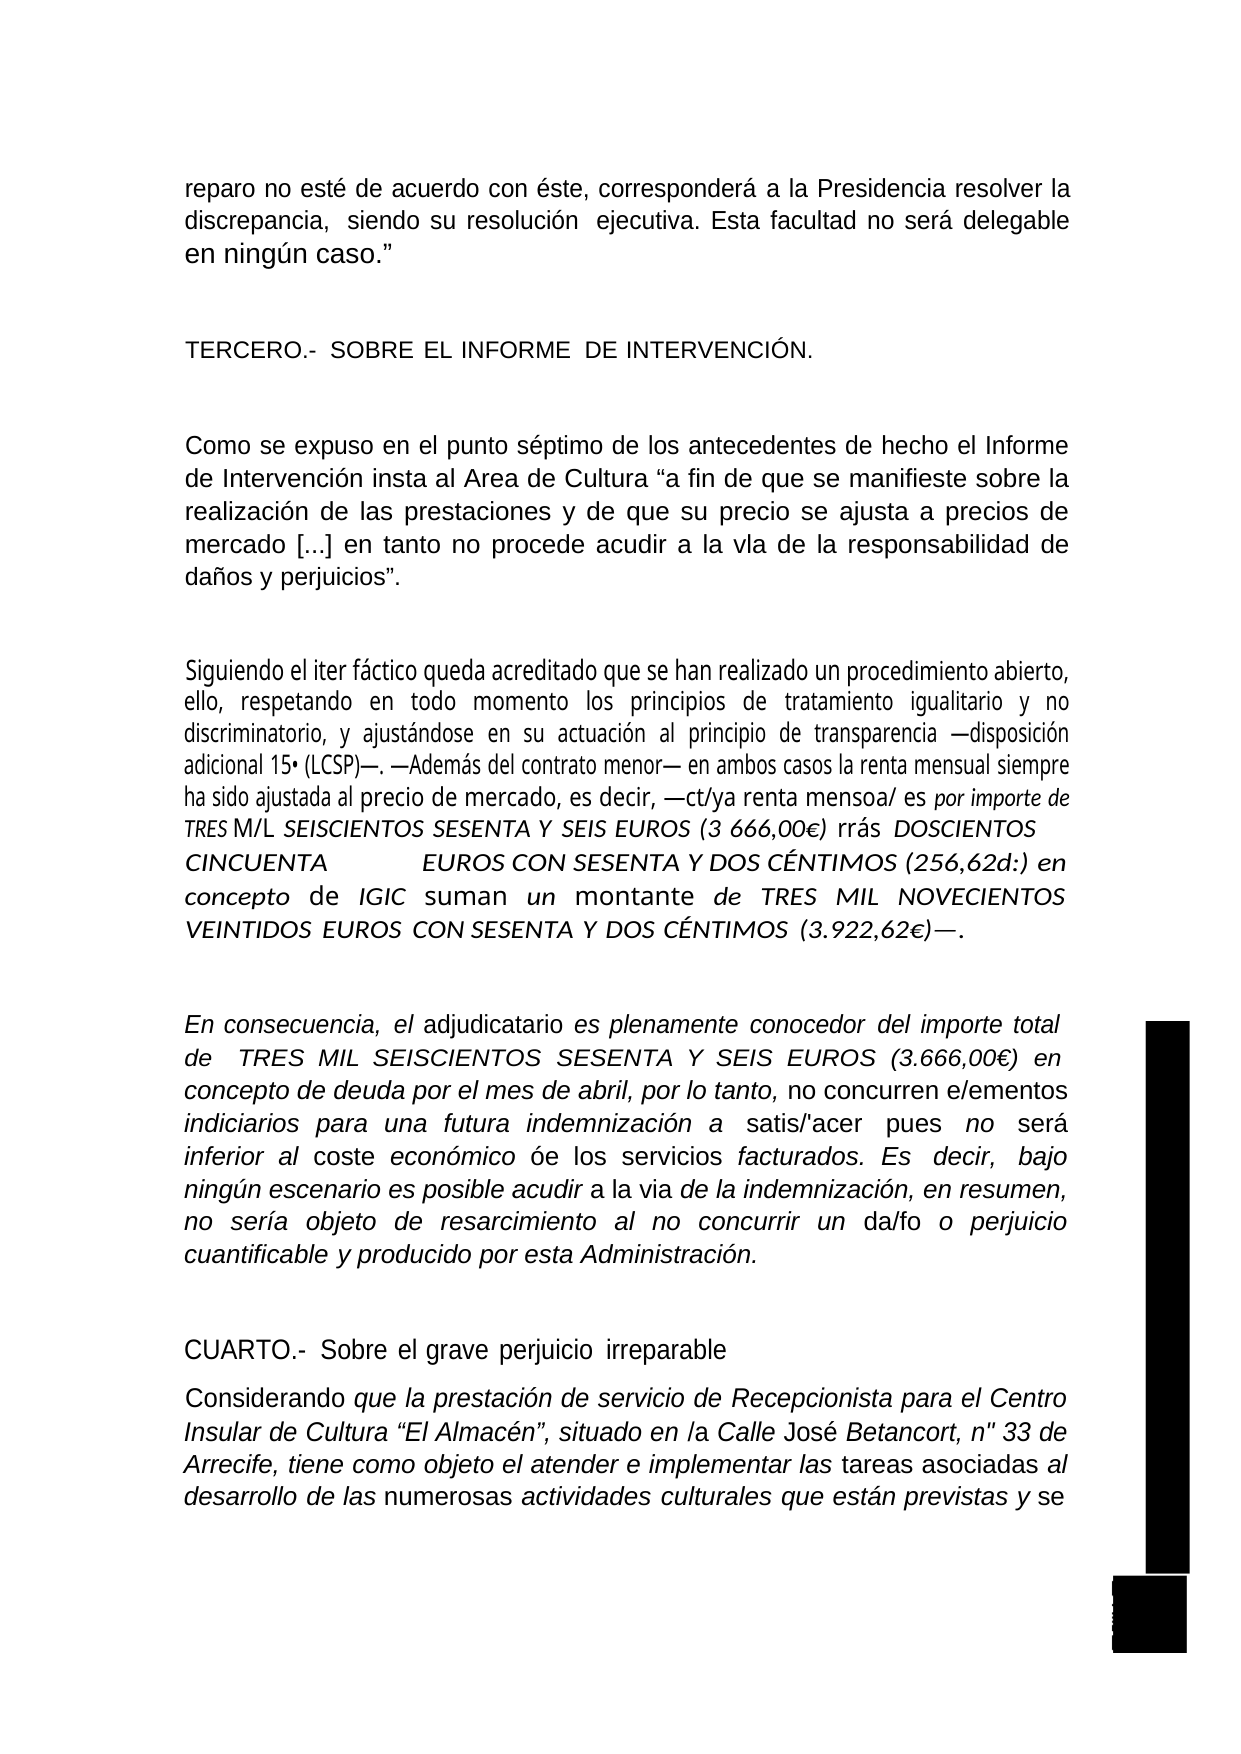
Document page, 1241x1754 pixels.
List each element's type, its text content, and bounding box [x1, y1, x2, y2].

picture [1111, 1071, 1190, 1333]
text de TRES MIL SEISCIENTOS SESENTA Y SEIS EUROS (3.666,00€) en [184, 1044, 1201, 1071]
text Siguiendo el iter fáctico queda acreditado que se han realizado un procedimiento abierto, ello, respetando en todo momento los principios de tratamiento igualitario y no discriminatorio, y ajustándose en su actuación al principio de transparencia —disposición adicional 15• (LCSP)—. —Además del contrato menor— en ambos casos la renta mensual siempre ha sido ajustada al precio de mercado, es decir, —ct/ya renta mensoa/ es por importe de TRES M/L SEISCIENTOS SESENTA Y SEIS EUROS (3 666,00€) rrás DOSCIENTOS [183, 654, 1069, 846]
text Como se expuso en el punto séptimo de los antecedentes de hecho el Informe de Intervención insta al Area de Cultura “a fin de que se manifieste sobre la realización de las prestaciones y de que su precio se ajusta a precios de mercado [...] en tanto no procede acudir a la vla de la responsabilidad de daños y perjuicios”. [184, 430, 1071, 590]
text reparo no esté de acuerdo con éste, corresponderá a la Presidencia resolver la discrepancia, siendo su resolución ejecutiva. Esta facultad no será delegable en ningún caso.” [184, 173, 1071, 270]
text concepto de deuda por el mes de abril, por lo tanto, no concurren e/ementos indiciarios para una futura indemnización a satis/'acer pues no será inferior al coste económico óe los servicios facturados. Es decir, bajo ningún escenario es posible acudir a la via de la indemnización, en resumen, no sería objeto de resarcimiento al no concurrir un da/fo o perjuicio cuantificable y producido por esta Administración. [184, 1075, 1068, 1269]
subtitle CUARTO.- Sobre el grave perjuicio irreparable [184, 1333, 1201, 1365]
text concepto de IGIC suman un montante de TRES MIL NOVECIENTOS VEINTIDOS EUROS CON SESENTA Y DOS CÉNTIMOS (3.922,62€)—. [184, 878, 1065, 945]
picture [1111, 1039, 1190, 1044]
text En consecuencia, el adjudicatario es plenamente conocedor del importe total [184, 1009, 1201, 1039]
text CINCUENTA EUROS CON SESENTA Y DOS CÉNTIMOS (256,62d:) en [185, 848, 1201, 878]
text Considerando que la prestación de servicio de Recepcionista para el Centro Insular de Cultura “El Almacén”, situado en /a Calle José Betancort, n" 33 de Arrecife, tiene como objeto el atender e implementar las tareas asociadas al desarrollo de las numerosas actividades culturales que están previstas y se [184, 1382, 1067, 1511]
text TERCERO.- SOBRE EL INFORME DE INTERVENCIÓN. [185, 336, 1201, 364]
picture [1111, 1365, 1190, 1653]
